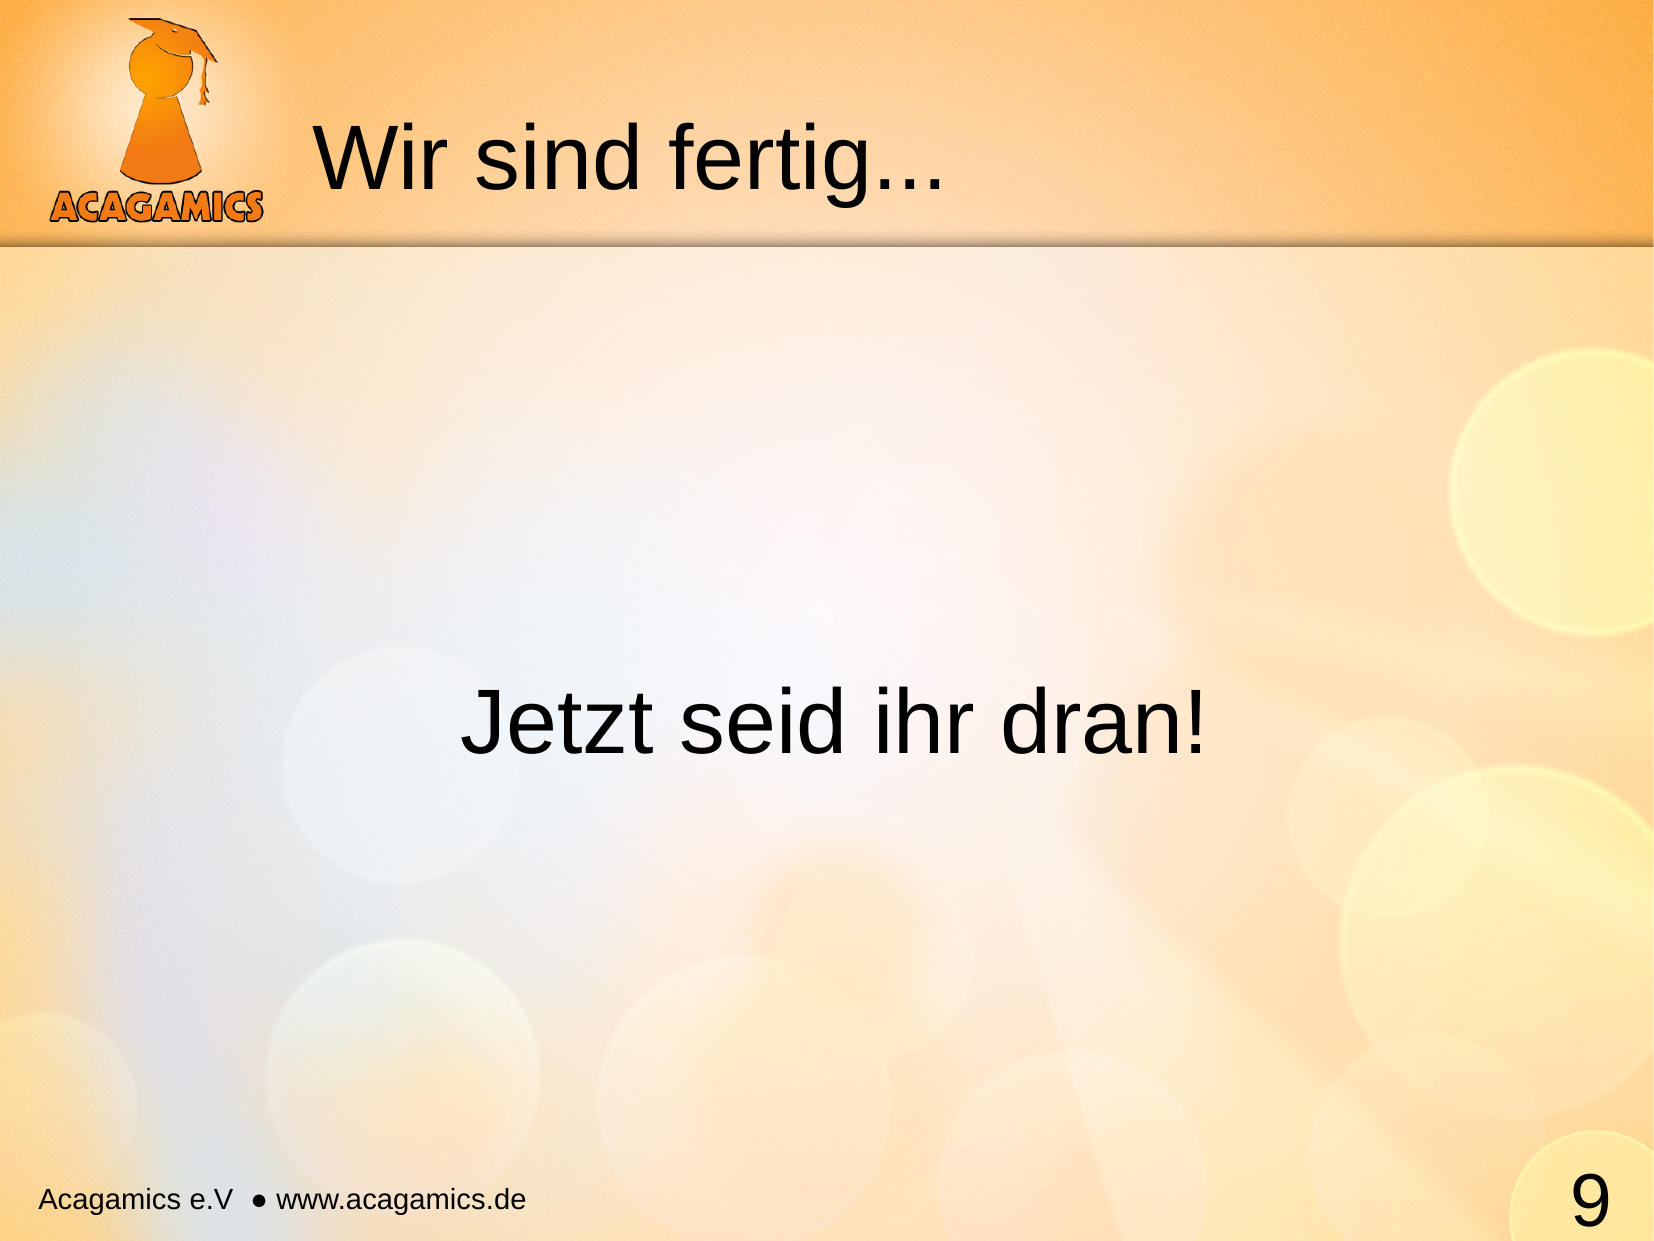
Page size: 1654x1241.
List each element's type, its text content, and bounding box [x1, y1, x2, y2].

picture [0, 0, 1654, 1241]
text_box [1517, 1151, 1654, 1241]
list Jetzt seid ihr dran! [82, 290, 1571, 1154]
title Wir sind fertig... [82, 49, 1571, 257]
